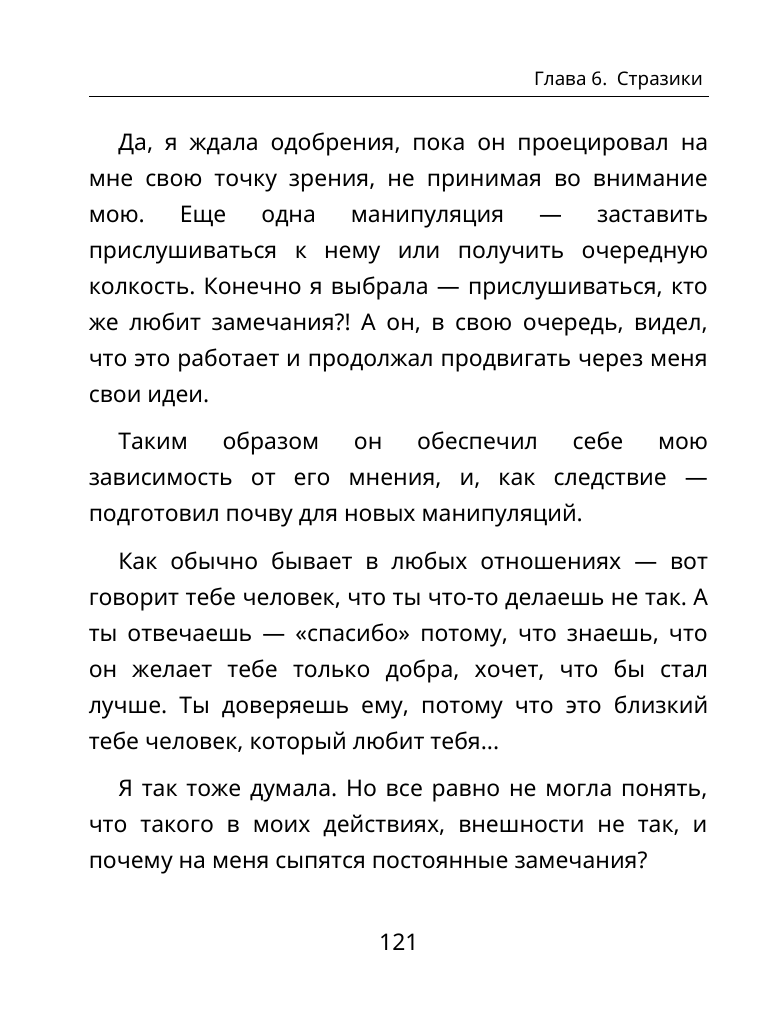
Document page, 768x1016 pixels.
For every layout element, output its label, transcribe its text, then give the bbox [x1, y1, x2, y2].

text Таким образом он обеспечил себе мою зависимость от его мнения, и, как следствие — подготовил почву для новых манипуляций. [88, 425, 709, 528]
text Да, я ждала одобрения, пока он проецировал на мне свою точку зрения, не принимая во внимание мою. Еще одна манипуляция — заставить прислушиваться к нему или получить очередную колкость. Конечно я выбрала — прислушиваться, кто же любит замечания?! А он, в свою очередь, видел, что это работает и продолжал продвигать через меня свои идеи. [88, 126, 709, 409]
text Как обычно бывает в любых отношениях — вот говорит тебе человек, что ты что-то делаешь не так. А ты отвечаешь — «спасибо» потому, что знаешь, что он желает тебе только добра, хочет, что бы стал лучше. Ты доверяешь ему, потому что это близкий тебе человек, который любит тебя... [88, 545, 709, 756]
text Я так тоже думала. Но все равно не могла понять, что такого в моих действиях, внешности не так, и почему на меня сыпятся постоянные замечания? [88, 772, 709, 875]
